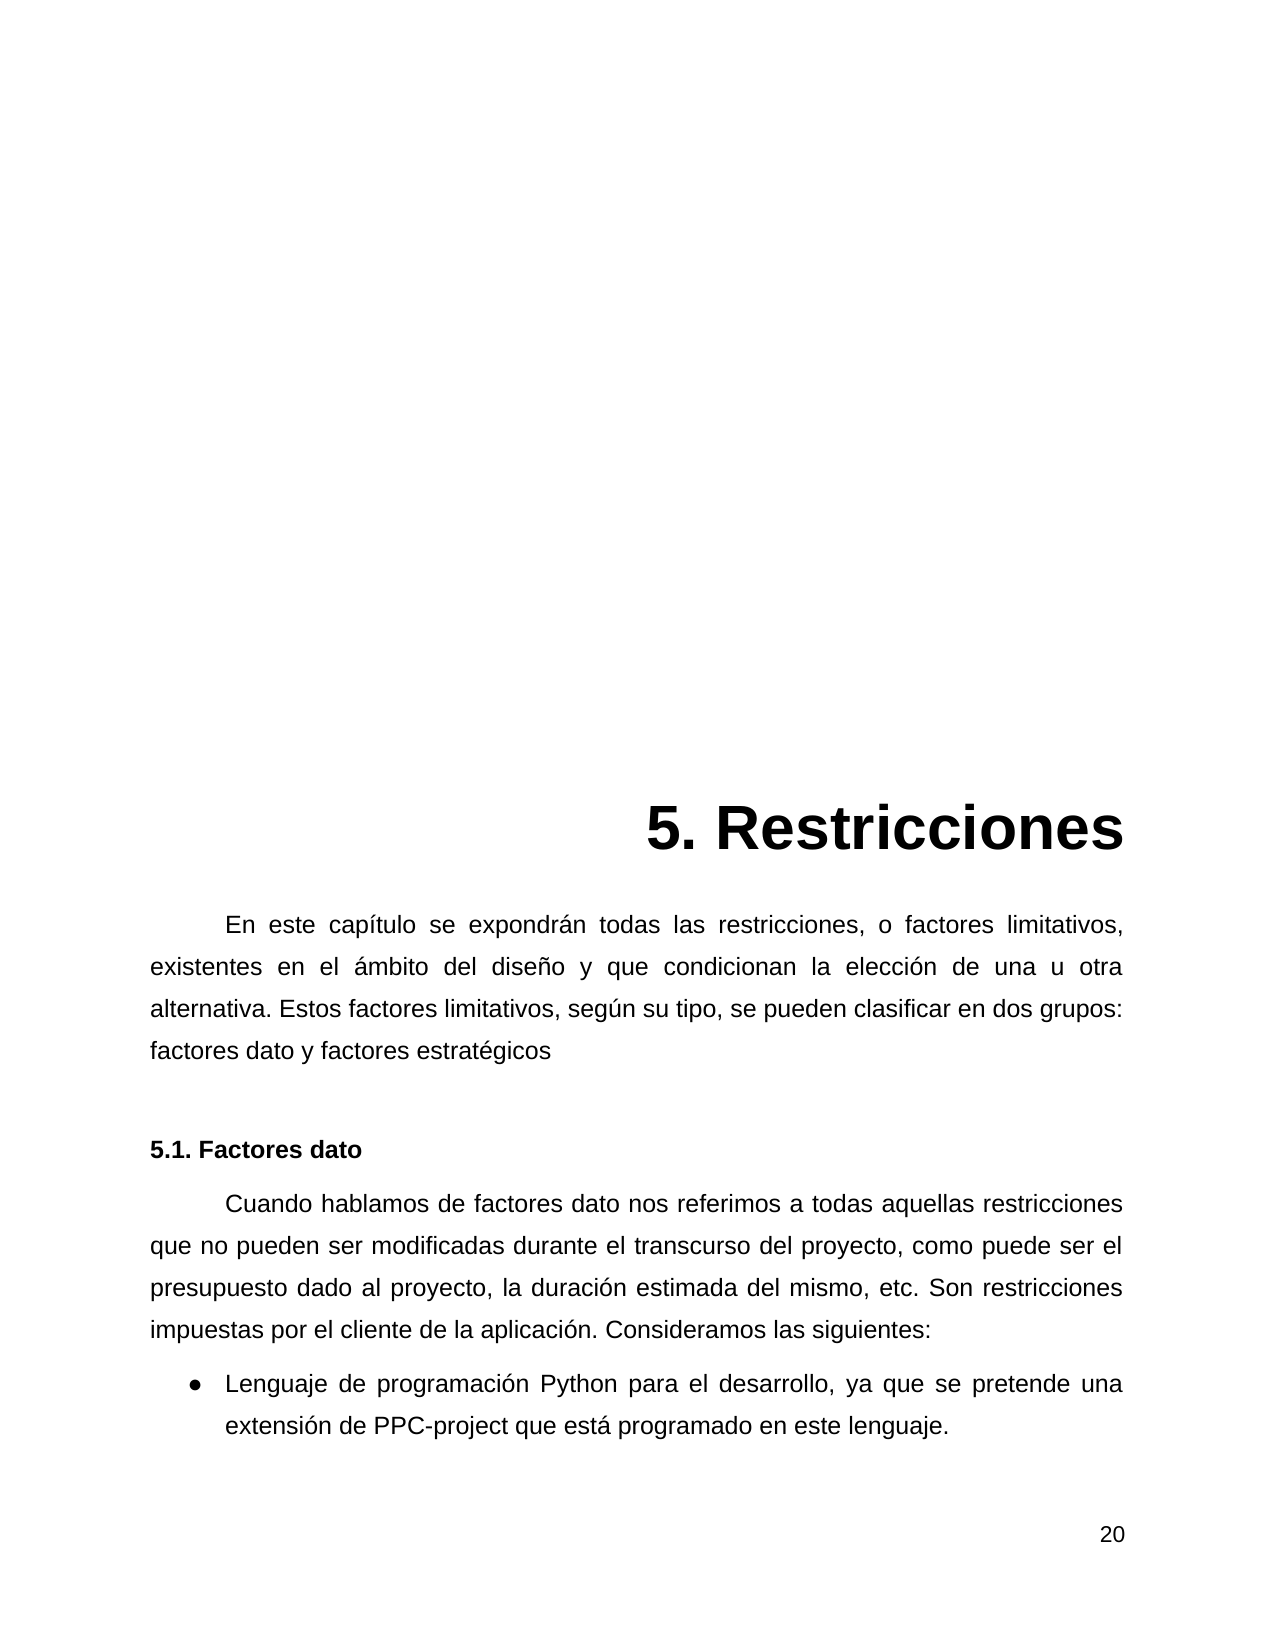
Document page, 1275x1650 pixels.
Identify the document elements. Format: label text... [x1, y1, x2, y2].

list Lenguaje de programación Python para el desarrollo, ya que se pretende una extensión de PPC-project que está programado en este lenguaje. [187, 1370, 1125, 1440]
text 5. Restricciones [150, 793, 1125, 862]
text 5.1. Factores dato [150, 1136, 1125, 1164]
text En este capítulo se expondrán todas las restricciones, o factores limitativos, existentes en el ámbito del diseño y que condicionan la elección de una u otra alternativa. Estos factores limitativos, según su tipo, se pueden clasificar en dos grupos: factores dato y factores estratégicos [150, 911, 1125, 1065]
text Cuando hablamos de factores dato nos referimos a todas aquellas restricciones que no pueden ser modificadas durante el transcurso del proyecto, como puede ser el presupuesto dado al proyecto, la duración estimada del mismo, etc. Son restricciones impuestas por el cliente de la aplicación. Consideramos las siguientes: [150, 1190, 1125, 1344]
